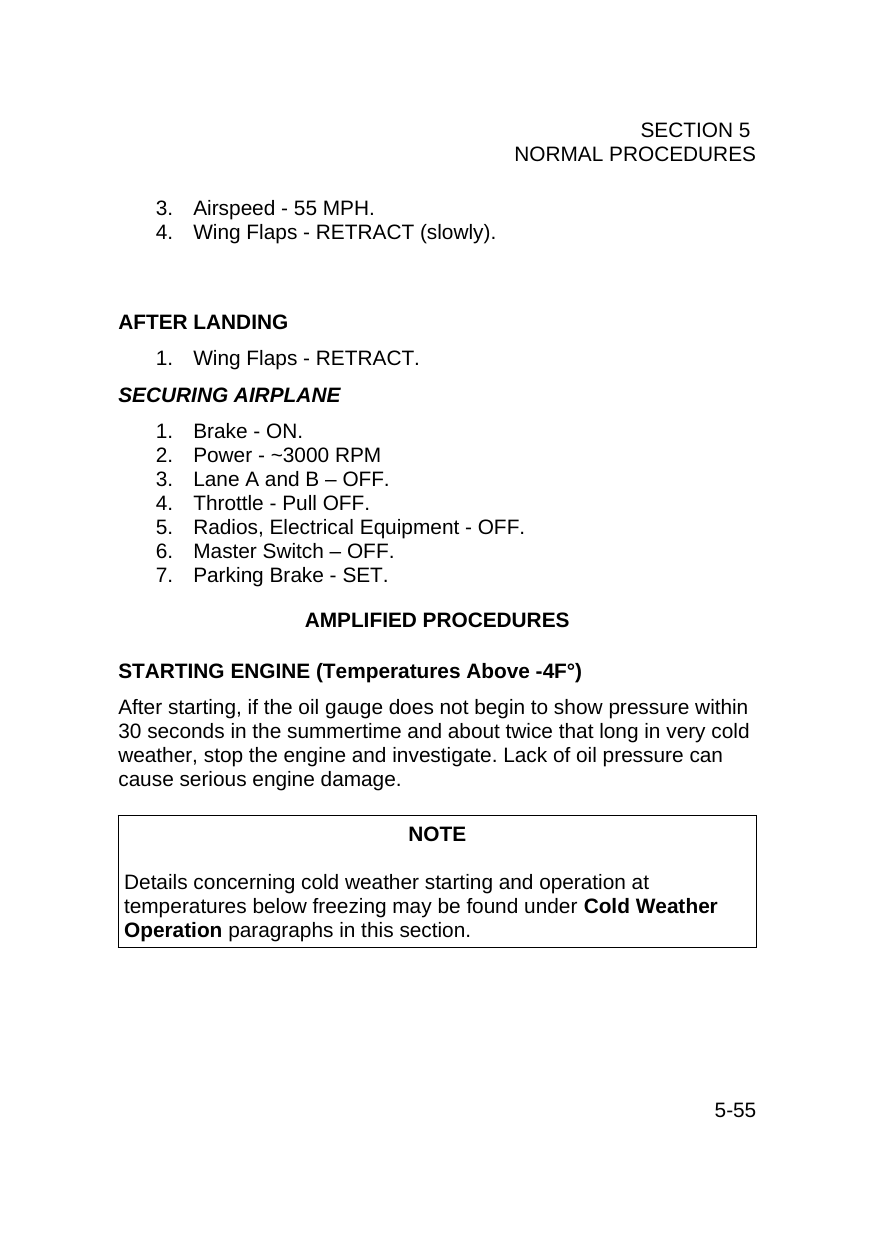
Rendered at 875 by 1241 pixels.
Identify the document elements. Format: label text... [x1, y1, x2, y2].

table_header NOTE Details concerning cold weather starting and operation at temperatures below freezing may be found under Cold Weather Operation paragraphs in this section. [119, 816, 756, 947]
list Parking Brake - SET. [156, 563, 756, 587]
list Throttle - Pull OFF. [156, 491, 756, 515]
list Wing Flaps - RETRACT. [156, 346, 756, 370]
list Lane A and B – OFF. [156, 467, 756, 491]
subtitle STARTING ENGINE (Temperatures Above -4F°) [118, 658, 756, 682]
subtitle AFTER LANDING [118, 309, 756, 333]
list Radios, Electrical Equipment - OFF. [156, 515, 756, 539]
list Power - ~3000 RPM [156, 443, 756, 467]
list Airspeed - 55 MPH. [156, 196, 756, 220]
list Master Switch – OFF. [156, 539, 756, 563]
subtitle SECURING AIRPLANE [118, 382, 756, 406]
subtitle AMPLIFIED PROCEDURES [118, 607, 756, 631]
list Brake - ON. [156, 419, 756, 443]
list Wing Flaps - RETRACT (slowly). [156, 220, 756, 244]
text After starting, if the oil gauge does not begin to show pressure within 30 seconds in the summertime and about twice that long in very cold weather, stop the engine and investigate. Lack of oil pressure can cause serious engine damage. [118, 695, 756, 791]
